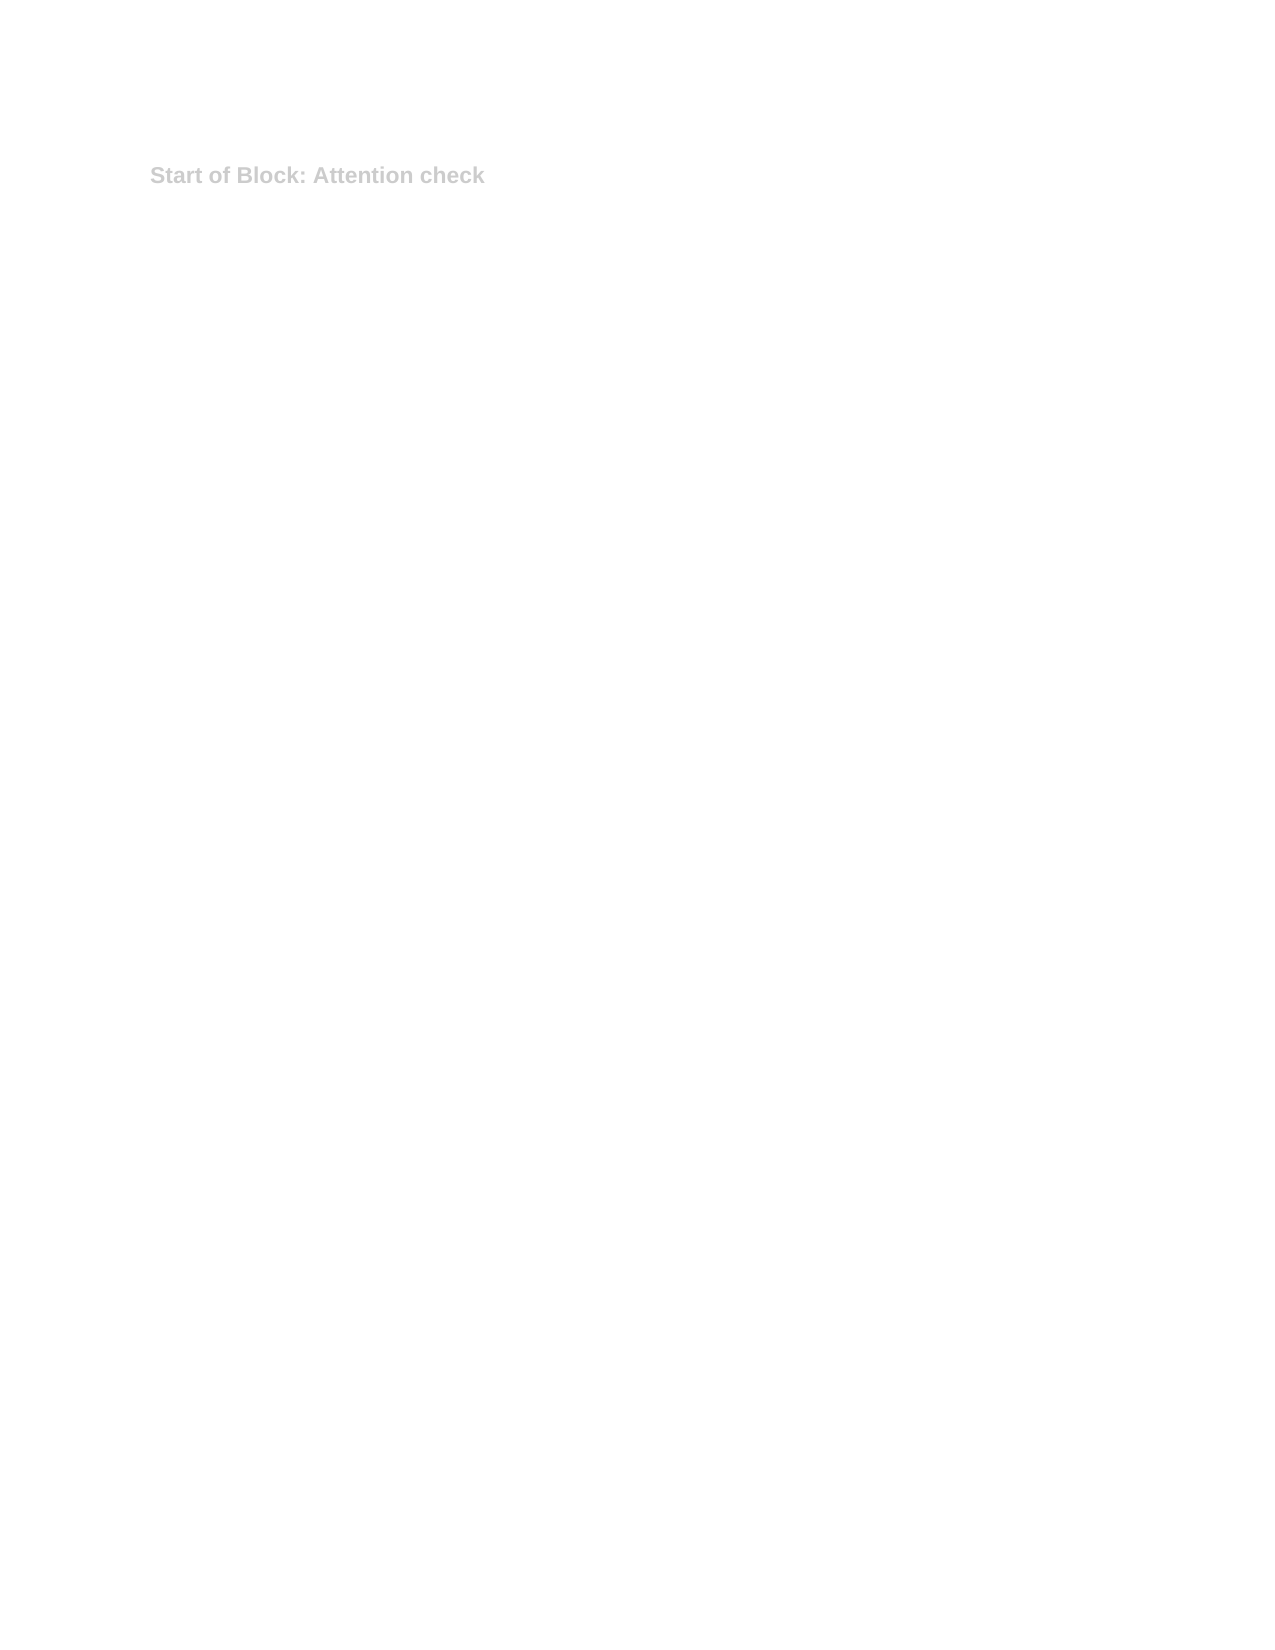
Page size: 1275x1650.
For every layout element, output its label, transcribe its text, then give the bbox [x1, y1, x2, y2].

text Start of Block: Attention check [150, 162, 1125, 189]
